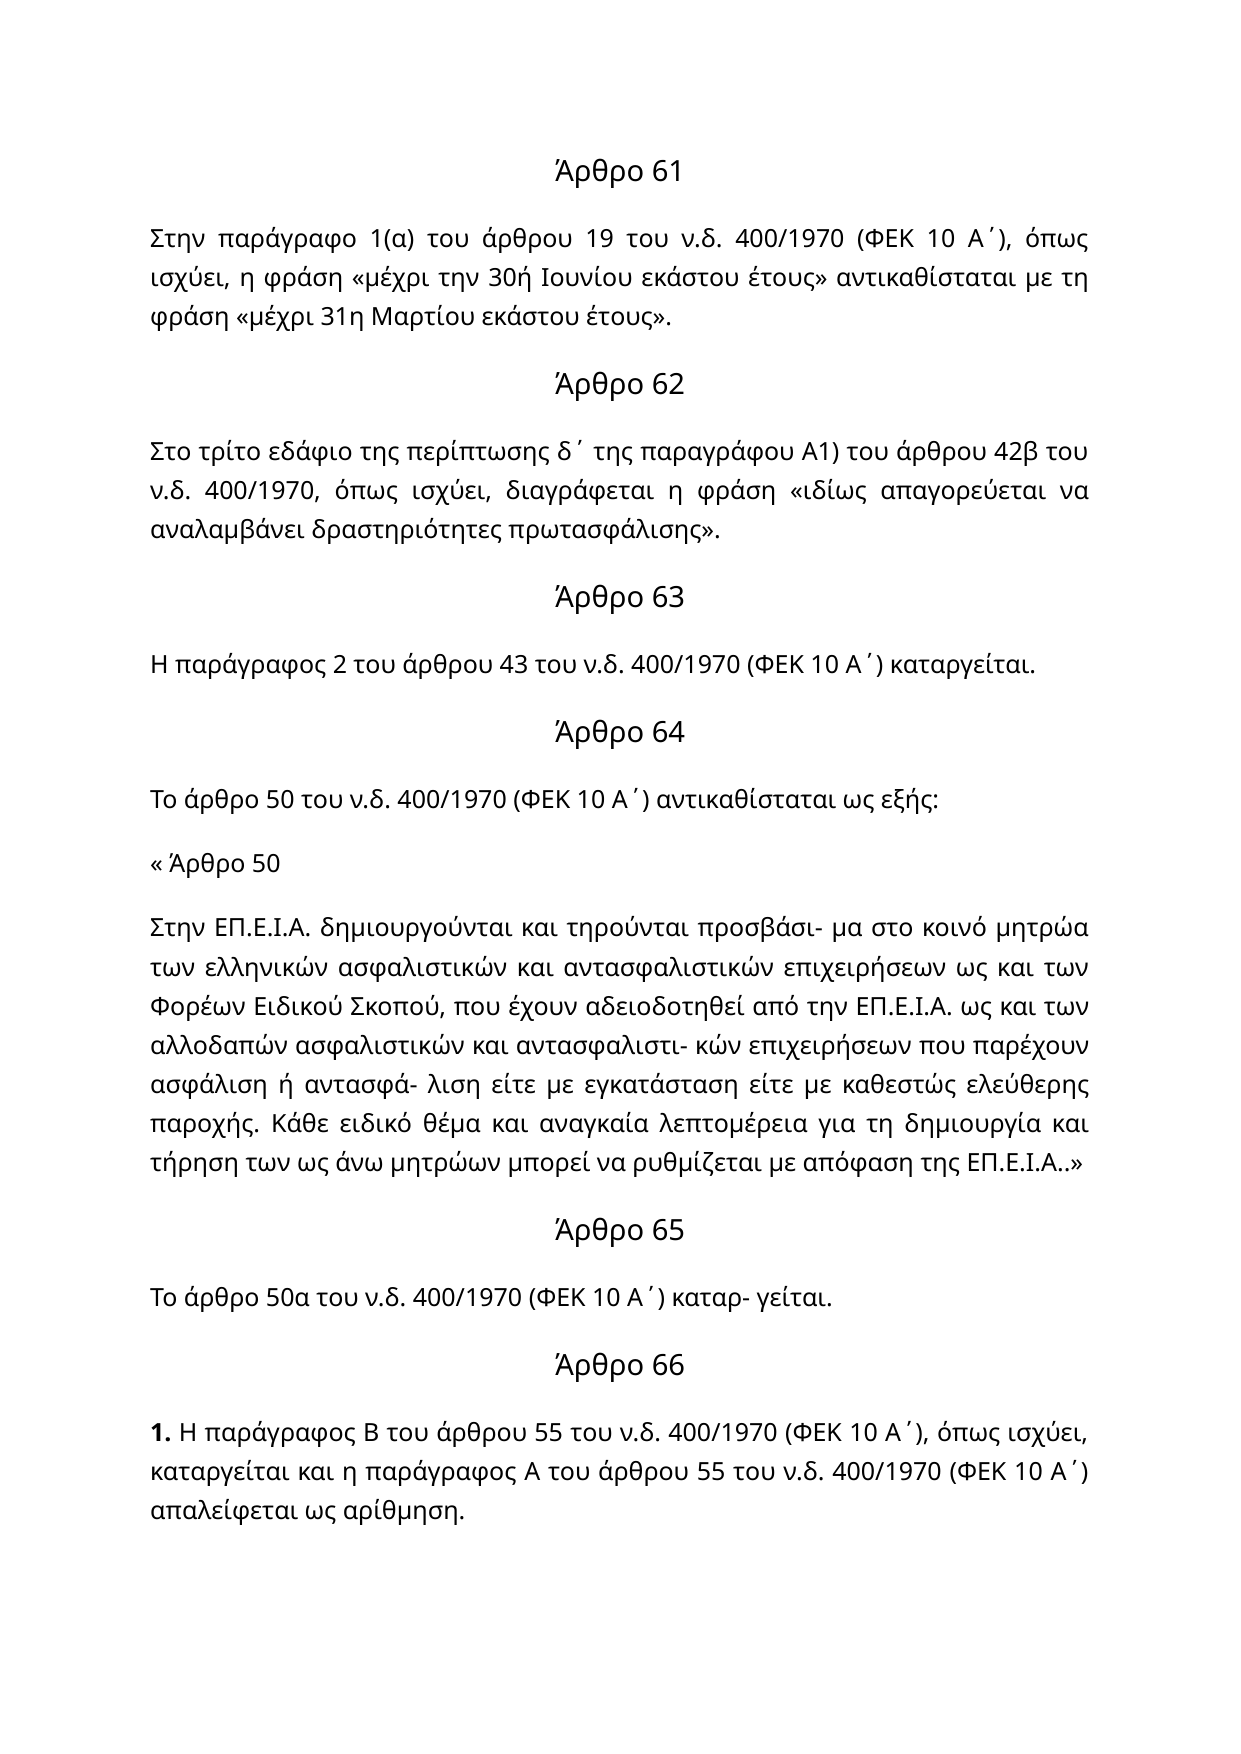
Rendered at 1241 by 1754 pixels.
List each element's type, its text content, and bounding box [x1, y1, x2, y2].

text Η παράγραφος 2 του άρθρου 43 του ν.δ. 400/1970 (ΦΕΚ 10 Α΄) καταργείται. [150, 647, 1090, 681]
subtitle Άρθρο 64 [150, 711, 1090, 751]
subtitle Άρθρο 65 [150, 1209, 1090, 1249]
text Στην ΕΠ.Ε.Ι.Α. δημιουργούνται και τηρούνται προσβάσι- μα στο κοινό μητρώα των ελληνικών ασφαλιστικών και αντασφαλιστικών επιχειρήσεων ως και των Φορέων Ειδικού Σκοπού, που έχουν αδειοδοτηθεί από την ΕΠ.Ε.Ι.Α. ως και των αλλοδαπών ασφαλιστικών και αντασφαλιστι- κών επιχειρήσεων που παρέχουν ασφάλιση ή αντασφά- λιση είτε με εγκατάσταση είτε με καθεστώς ελεύθερης παροχής. Κάθε ειδικό θέμα και αναγκαία λεπτομέρεια για τη δημιουργία και τήρηση των ως άνω μητρώων μπορεί να ρυθμίζεται με απόφαση της ΕΠ.Ε.Ι.Α..» [150, 910, 1090, 1179]
text Το άρθρο 50α του ν.δ. 400/1970 (ΦΕΚ 10 Α΄) καταρ- γείται. [150, 1280, 1090, 1314]
text Το άρθρο 50 του ν.δ. 400/1970 (ΦΕΚ 10 Α΄) αντικαθίσταται ως εξής: [150, 782, 1090, 816]
text 1. Η παράγραφος Β του άρθρου 55 του ν.δ. 400/1970 (ΦΕΚ 10 Α΄), όπως ισχύει, καταργείται και η παράγραφος Α του άρθρου 55 του ν.δ. 400/1970 (ΦΕΚ 10 Α΄) απαλείφεται ως αρίθμηση. [150, 1414, 1090, 1527]
subtitle Άρθρο 66 [150, 1344, 1090, 1384]
text Στην παράγραφο 1(α) του άρθρου 19 του ν.δ. 400/1970 (ΦΕΚ 10 Α΄), όπως ισχύει, η φράση «μέχρι την 30ή Ιουνίου εκάστου έτους» αντικαθίσταται με τη φράση «μέχρι 31η Μαρτίου εκάστου έτους». [150, 221, 1090, 333]
text Στο τρίτο εδάφιο της περίπτωσης δ΄ της παραγράφου Α1) του άρθρου 42β του ν.δ. 400/1970, όπως ισχύει, διαγράφεται η φράση «ιδίως απαγορεύεται να αναλαμβάνει δραστηριότητες πρωτασφάλισης». [150, 434, 1090, 546]
subtitle Άρθρο 61 [150, 150, 1090, 190]
subtitle Άρθρο 63 [150, 576, 1090, 616]
subtitle Άρθρο 62 [150, 363, 1090, 403]
text « Άρθρο 50 [150, 846, 1090, 880]
